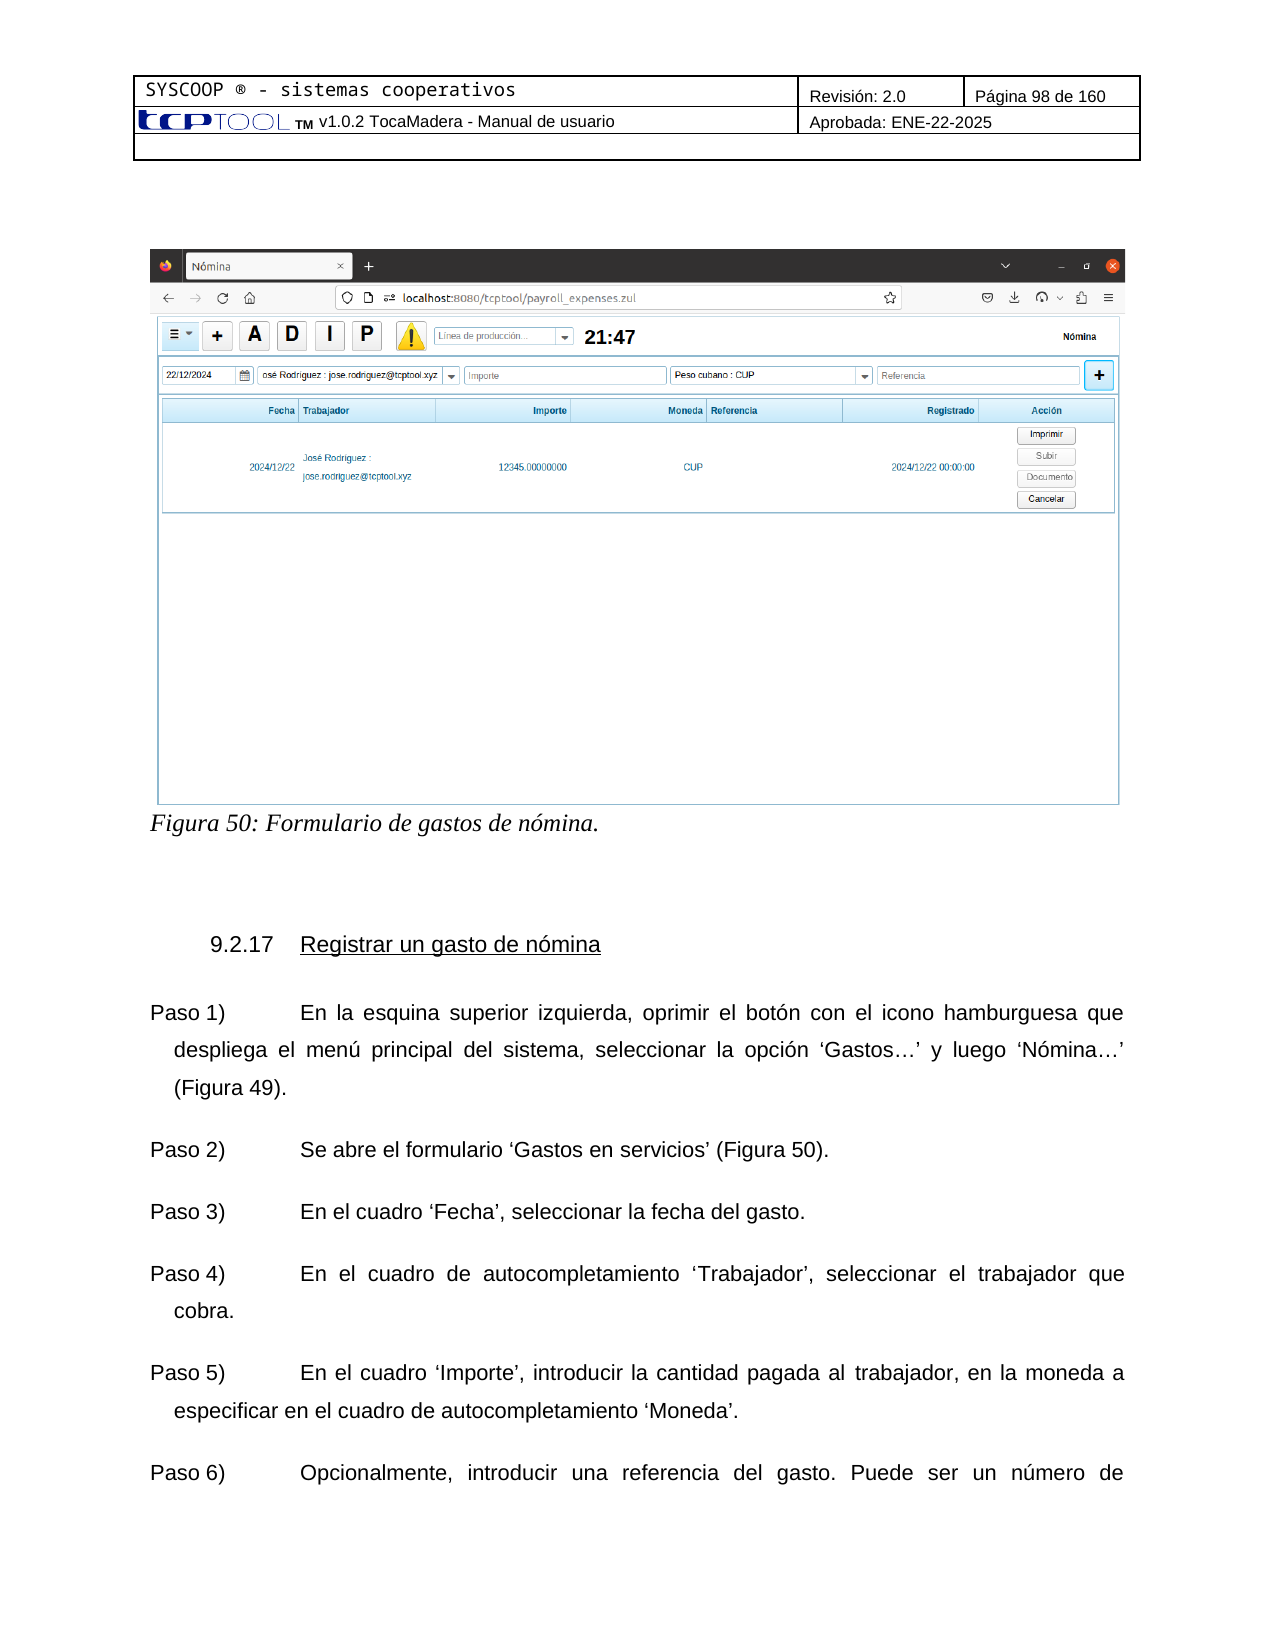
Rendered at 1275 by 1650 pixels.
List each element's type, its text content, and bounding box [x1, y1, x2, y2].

text Figura 50: Formulario de gastos de nómina. [150, 808, 1125, 837]
list En el cuadro ‘Fecha’, seleccionar la fecha del gasto. [150, 1199, 1125, 1224]
subtitle Registrar un gasto de nómina [210, 931, 1125, 957]
picture [138, 110, 290, 130]
list En el cuadro ‘Importe’, introducir la cantidad pagada al trabajador, en la moneda a especificar en el cuadro de autocompletamiento ‘Moneda’. [150, 1360, 1125, 1423]
list En el cuadro de autocompletamiento ‘Trabajador’, seleccionar el trabajador que cobra. [150, 1260, 1125, 1323]
list Se abre el formulario ‘Gastos en servicios’ (Figura 50). [150, 1137, 1125, 1162]
list En la esquina superior izquierda, oprimir el botón con el icono hamburguesa que despliega el menú principal del sistema, seleccionar la opción ‘Gastos…’ y luego ‘Nómina…’ (Figura 49). [150, 999, 1125, 1100]
picture [150, 249, 1125, 808]
list Opcionalmente, introducir una referencia del gasto. Puede ser un número de [150, 1459, 1125, 1485]
